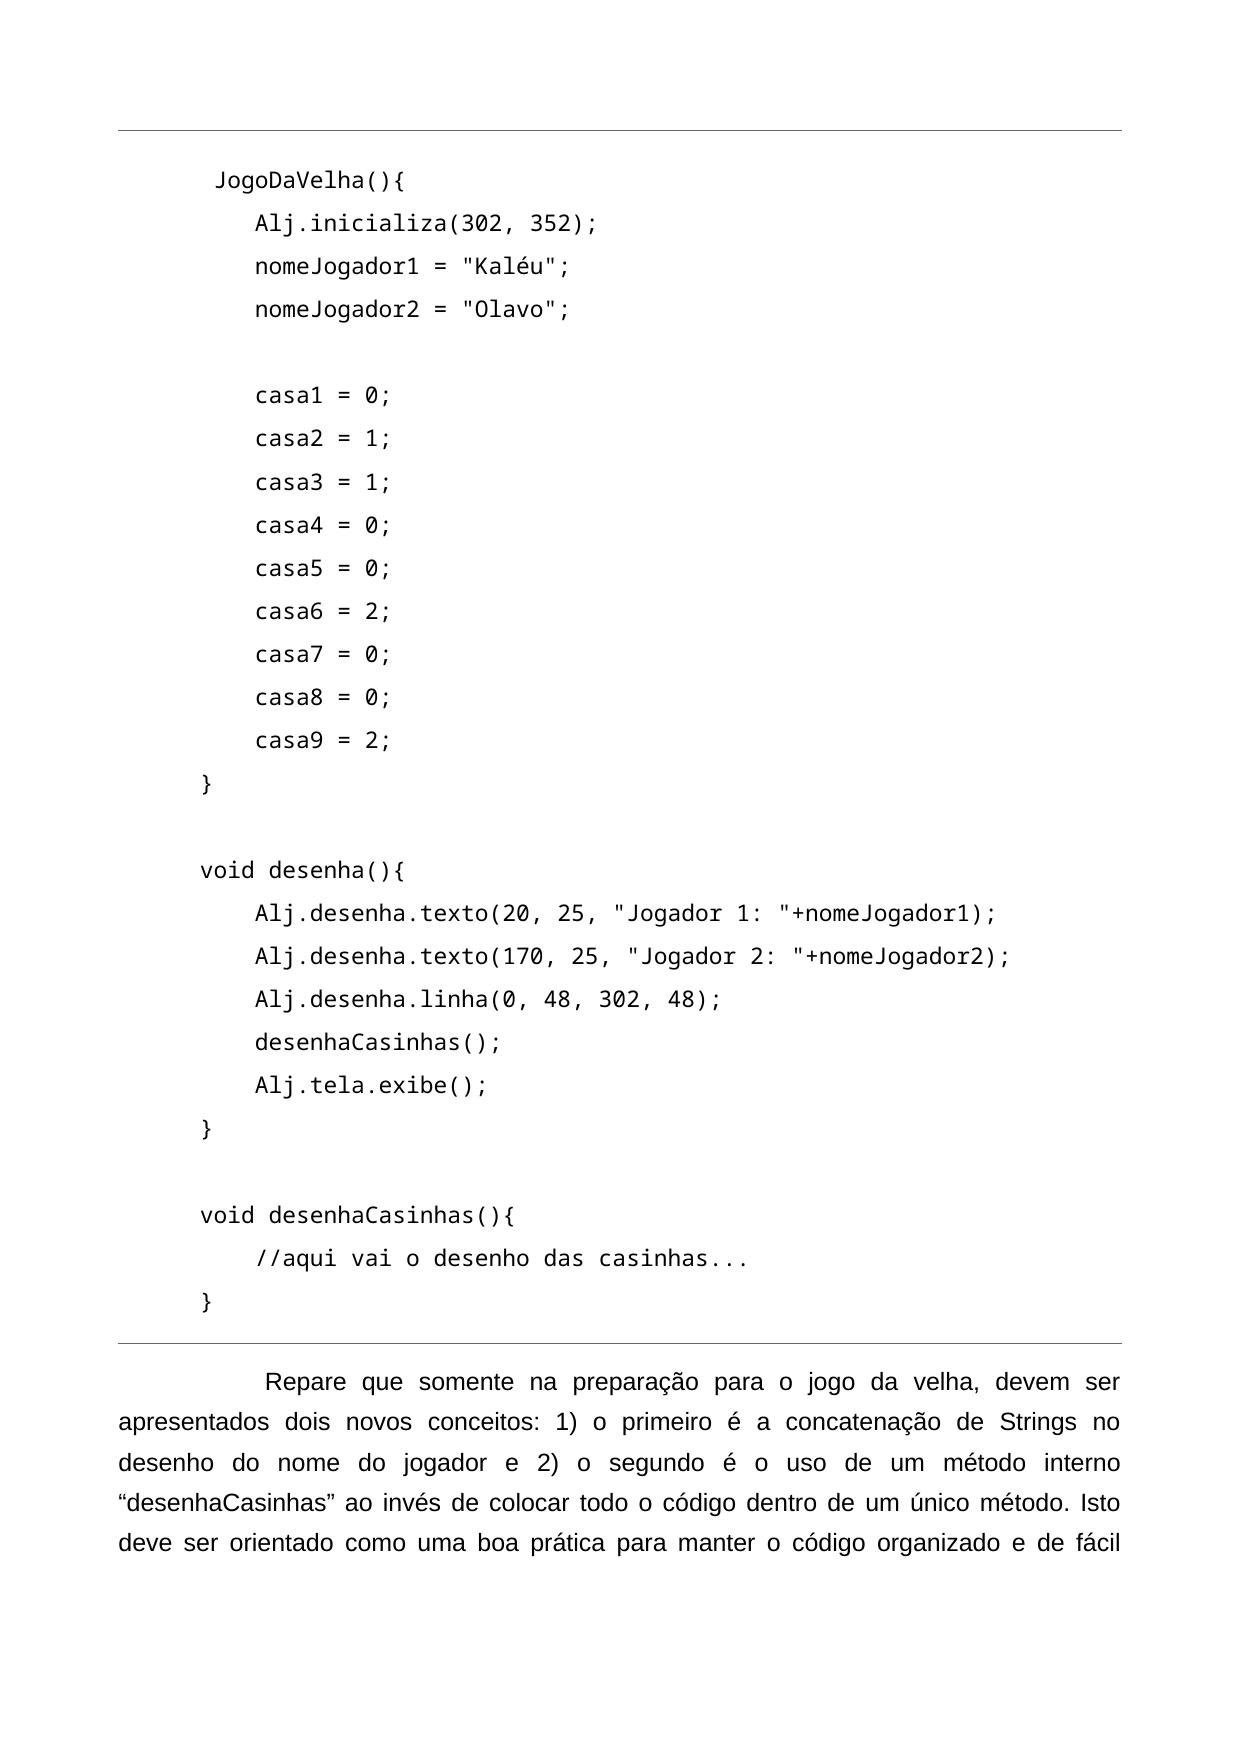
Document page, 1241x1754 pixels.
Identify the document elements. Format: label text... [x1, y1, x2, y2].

text casa9 = 2; [145, 724, 1096, 756]
text [118, 118, 1122, 130]
text JogoDaVelha(){ [145, 164, 1096, 195]
text casa5 = 0; [145, 552, 1096, 583]
text Repare que somente na preparação para o jogo da velha, devem ser apresentados dois novos conceitos: 1) o primeiro é a concatenação de Strings no desenho do nome do jogador e 2) o segundo é o uso de um método interno “desenhaCasinhas” ao invés de colocar todo o código dentro de um único método. Isto deve ser orientado como uma boa prática para manter o código organizado e de fácil [118, 1344, 1122, 1557]
text Alj.desenha.linha(0, 48, 302, 48); [145, 983, 1096, 1014]
text casa8 = 0; [145, 681, 1096, 712]
text casa6 = 2; [145, 595, 1096, 626]
text casa1 = 0; [145, 379, 1096, 411]
text Alj.inicializa(302, 352); [145, 207, 1096, 238]
text casa7 = 0; [145, 638, 1096, 669]
text casa2 = 1; [145, 422, 1096, 454]
text void desenha(){ [145, 854, 1096, 885]
text Alj.desenha.texto(20, 25, "Jogador 1: "+nomeJogador1); [145, 897, 1096, 928]
text casa3 = 1; [145, 466, 1096, 497]
text //aqui vai o desenho das casinhas... [145, 1242, 1096, 1273]
text Alj.desenha.texto(170, 25, "Jogador 2: "+nomeJogador2); [145, 940, 1096, 971]
text Alj.tela.exibe(); [145, 1069, 1096, 1101]
text [118, 131, 1122, 1343]
text desenhaCasinhas(); [145, 1026, 1096, 1057]
text } [145, 1112, 1096, 1144]
text casa4 = 0; [145, 509, 1096, 540]
text } [145, 767, 1096, 799]
text nomeJogador1 = "Kaléu"; [145, 250, 1096, 281]
text nomeJogador2 = "Olavo"; [145, 293, 1096, 324]
text } [145, 1285, 1096, 1316]
text void desenhaCasinhas(){ [145, 1199, 1096, 1230]
